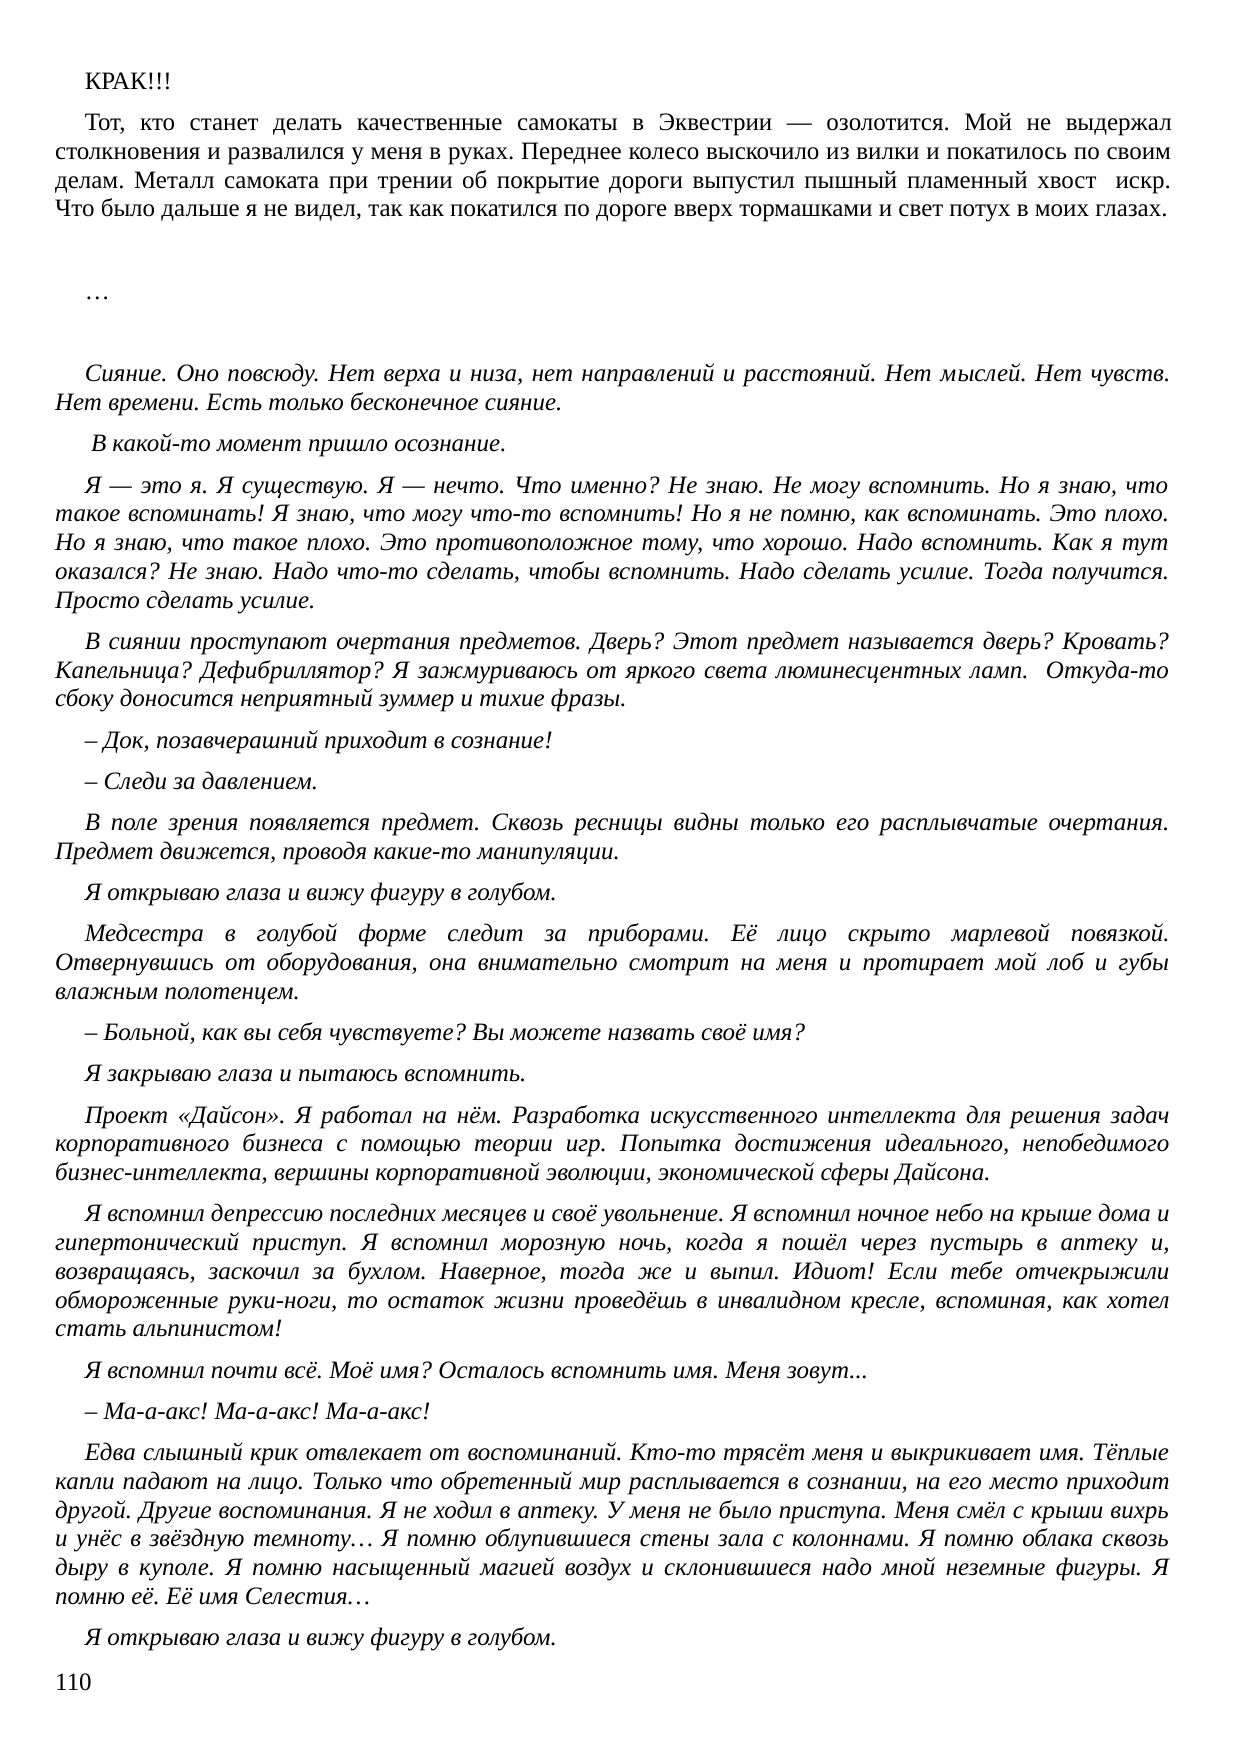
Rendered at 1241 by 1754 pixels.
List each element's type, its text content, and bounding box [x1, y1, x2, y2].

text В сиянии проступают очертания предметов. Дверь? Этот предмет называется дверь? Кровать? Капельница? Дефибриллятор? Я зажмуриваюсь от яркого света люминесцентных ламп. Откуда-то сбоку доносится неприятный зуммер и тихие фразы. [55, 626, 1173, 712]
text Я закрываю глаза и пытаюсь вспомнить. [55, 1058, 1173, 1087]
text Я вспомнил депрессию последних месяцев и своё увольнение. Я вспомнил ночное небо на крыше дома и гипертонический приступ. Я вспомнил морозную ночь, когда я пошёл через пустырь в аптеку и, возвращаясь, заскочил за бухлом. Наверное, тогда же и выпил. Идиот! Если тебе отчекрыжили обмороженные руки-ноги, то остаток жизни проведёшь в инвалидном кресле, вспоминая, как хотел стать альпинистом! [55, 1198, 1173, 1342]
text Я — это я. Я существую. Я — нечто. Что именно? Не знаю. Не могу вспомнить. Но я знаю, что такое вспоминать! Я знаю, что могу что-то вспомнить! Но я не помню, как вспоминать. Это плохо. Но я знаю, что такое плохо. Это противоположное тому, что хорошо. Надо вспомнить. Как я тут оказался? Не знаю. Надо что-то сделать, чтобы вспомнить. Надо сделать усилие. Тогда получится. Просто сделать усилие. [55, 470, 1173, 613]
text – Больной, как вы себя чувствуете? Вы можете назвать своё имя? [55, 1017, 1173, 1046]
text Я открываю глаза и вижу фигуру в голубом. [55, 877, 1173, 906]
text – Ма-а-акс! Ма-а-акс! Ма-а-акс! [55, 1396, 1173, 1425]
text – Следи за давлением. [55, 766, 1173, 795]
text Проект «Дайсон». Я работал на нём. Разработка искусственного интеллекта для решения задач корпоративного бизнеса с помощью теории игр. Попытка достижения идеального, непобедимого бизнес-интеллекта, вершины корпоративной эволюции, экономической сферы Дайсона. [55, 1100, 1173, 1186]
text В поле зрения появляется предмет. Сквозь ресницы видны только его расплывчатые очертания. Предмет движется, проводя какие-то манипуляции. [55, 807, 1173, 865]
text Я вспомнил почти всё. Моё имя? Осталось вспомнить имя. Меня зовут... [55, 1355, 1173, 1383]
text Едва слышный крик отвлекает от воспоминаний. Кто-то трясёт меня и выкрикивает имя. Тёплые капли падают на лицо. Только что обретенный мир расплывается в сознании, на его место приходит другой. Другие воспоминания. Я не ходил в аптеку. У меня не было приступа. Меня смёл с крыши вихрь и унёс в звёздную темноту… Я помню облупившиеся стены зала с колоннами. Я помню облака сквозь дыру в куполе. Я помню насыщенный магией воздух и склонившиеся надо мной неземные фигуры. Я помню её. Её имя Селестия… [55, 1437, 1173, 1610]
text КРАК!!! [55, 66, 1173, 95]
text … [55, 276, 1173, 305]
text Медсестра в голубой форме следит за приборами. Её лицо скрыто марлевой повязкой. Отвернувшись от оборудования, она внимательно смотрит на меня и протирает мой лоб и губы влажным полотенцем. [55, 918, 1173, 1005]
text Я открываю глаза и вижу фигуру в голубом. [55, 1622, 1173, 1651]
text В какой-то момент пришло осознание. [55, 428, 1173, 457]
text – Док, позавчерашний приходит в сознание! [55, 725, 1173, 753]
text Тот, кто станет делать качественные самокаты в Эквестрии — озолотится. Мой не выдержал столкновения и развалился у меня в руках. Переднее колесо выскочило из вилки и покатилось по своим делам. Металл самоката при трении об покрытие дороги выпустил пышный пламенный хвост искр. Что было дальше я не видел, так как покатился по дороге вверх тормашками и свет потух в моих глазах. [55, 107, 1173, 222]
text Сияние. Оно повсюду. Нет верха и низа, нет направлений и расстояний. Нет мыслей. Нет чувств. Нет времени. Есть только бесконечное сияние. [55, 358, 1173, 416]
